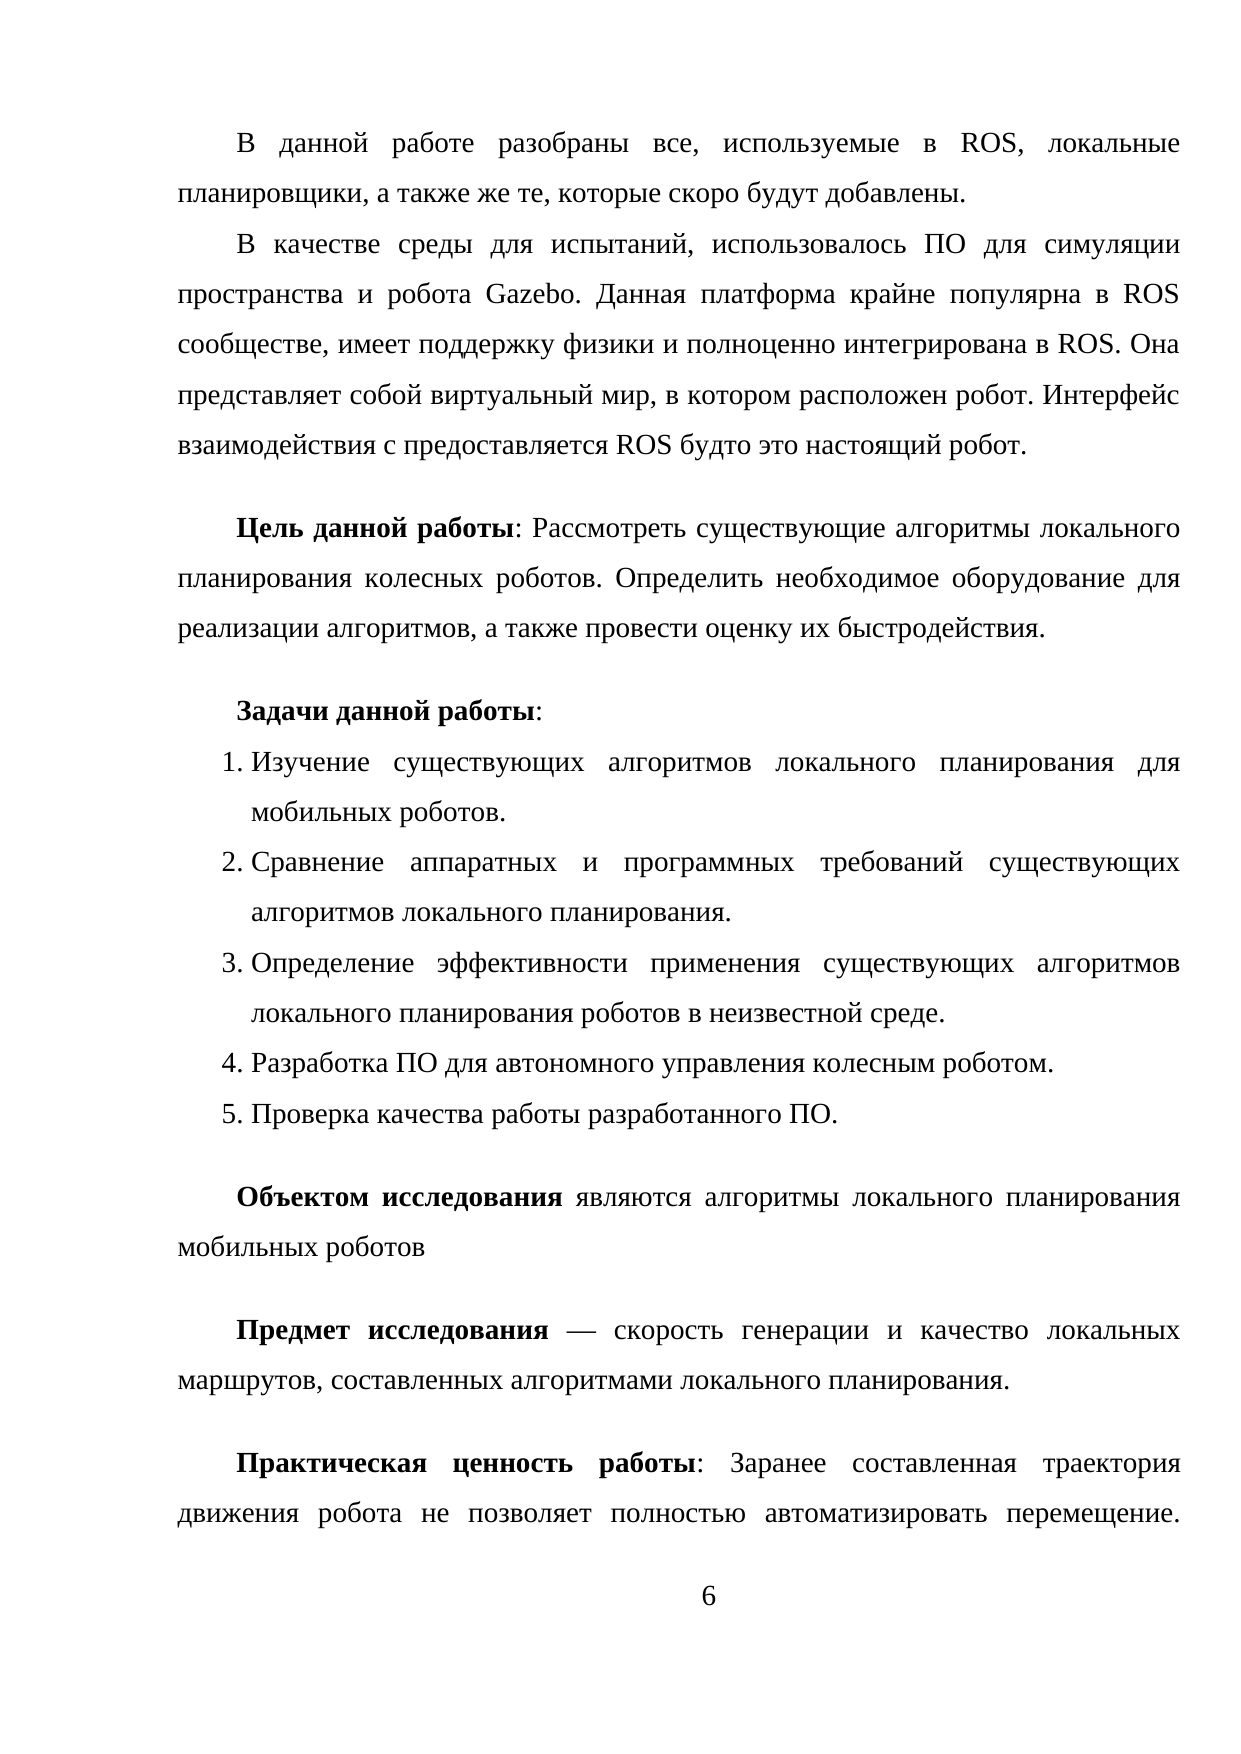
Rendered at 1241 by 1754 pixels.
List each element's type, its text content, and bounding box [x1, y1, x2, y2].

list Изучение существующих алгоритмов локального планирования для мобильных роботов. [221, 744, 1181, 827]
list Проверка качества работы разработанного ПО. [221, 1096, 1181, 1129]
text Цель данной работы: Рассмотреть существующие алгоритмы локального планирования колесных роботов. Определить необходимое оборудование для реализации алгоритмов, а также провести оценку их быстродействия. [177, 510, 1181, 644]
text Объектом исследования являются алгоритмы локального планирования мобильных роботов [177, 1179, 1181, 1262]
text Предмет исследования — скорость генерации и качество локальных маршрутов, составленных алгоритмами локального планирования. [177, 1312, 1181, 1396]
text В данной работе разобраны все, используемые в ROS, локальные планировщики, а также же те, которые скоро будут добавлены. [177, 125, 1181, 209]
list Сравнение аппаратных и программных требований существующих алгоритмов локального планирования. [221, 844, 1181, 928]
list Определение эффективности применения существующих алгоритмов локального планирования роботов в неизвестной среде. [221, 945, 1181, 1029]
text Практическая ценность работы: Заранее составленная траектория движения робота не позволяет полностью автоматизировать перемещение. [177, 1445, 1181, 1529]
text В качестве среды для испытаний, использовалось ПО для симуляции пространства и робота Gazebo. Данная платформа крайне популярна в ROS сообществе, имеет поддержку физики и полноценно интегрирована в ROS. Она представляет собой виртуальный мир, в котором расположен робот. Интерфейс взаимодействия с предоставляется ROS будто это настоящий робот. [177, 226, 1181, 461]
text Задачи данной работы: [177, 693, 1181, 727]
list Разработка ПО для автономного управления колесным роботом. [221, 1046, 1181, 1079]
